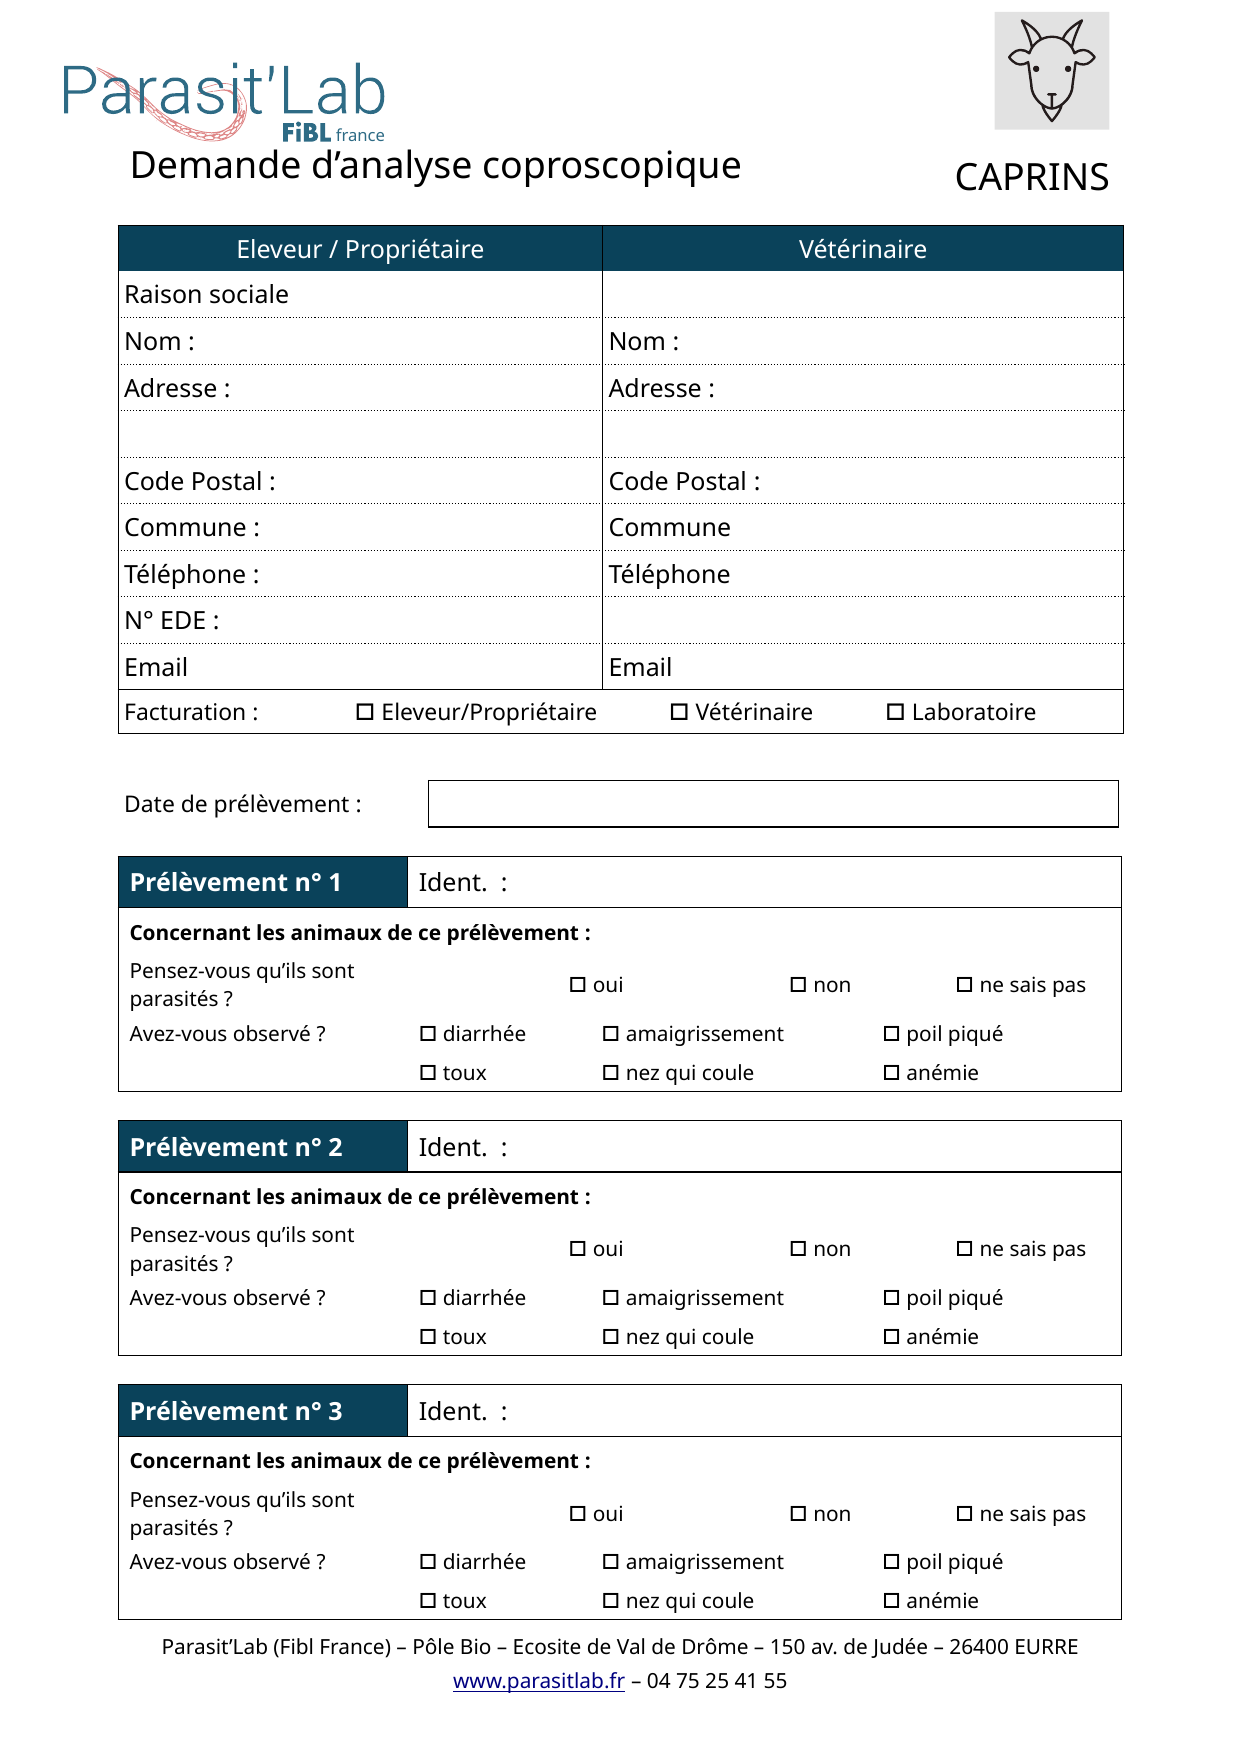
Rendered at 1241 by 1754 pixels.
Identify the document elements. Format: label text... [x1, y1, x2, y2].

table_cell  toux [407, 1582, 590, 1619]
table_header [429, 781, 1118, 826]
table_cell  diarrhée [407, 1542, 590, 1582]
table_cell Commune : [119, 503, 602, 550]
table_cell Concernant les animaux de ce prélèvement : [119, 1173, 1121, 1220]
table_cell  amaigrissement [590, 1013, 871, 1053]
table_cell  nez qui coule [590, 1582, 871, 1619]
table_cell  oui [472, 1485, 720, 1542]
table_cell Email [119, 643, 602, 689]
table_cell  non [720, 1220, 920, 1277]
table_header Date de prélèvement : [118, 780, 428, 826]
table_cell Téléphone [603, 550, 1123, 596]
table_header Ident. : [408, 1385, 720, 1436]
table_cell Vétérinaire [603, 226, 1123, 271]
table_cell Code Postal : [119, 457, 602, 503]
table_cell  diarrhée [407, 1013, 590, 1053]
table_cell  toux [407, 1053, 590, 1091]
table_cell  nez qui coule [590, 1317, 871, 1355]
table_cell Avez-vous observé ? [119, 1277, 407, 1317]
table_cell Raison sociale [119, 271, 602, 317]
table_cell Adresse : [119, 364, 602, 410]
table_cell Commune [603, 503, 1123, 550]
table_header Demande d’analyse coproscopique [118, 126, 820, 225]
table_cell  amaigrissement [590, 1277, 871, 1317]
table_cell  anémie [871, 1582, 1121, 1619]
table_header [720, 1121, 1121, 1171]
table_header Ident. : [408, 857, 720, 907]
table_cell Adresse : [603, 364, 1123, 410]
table_cell Pensez-vous qu’ils sont parasités ? [119, 1485, 472, 1542]
table_cell N° EDE : [119, 596, 602, 643]
table_cell  Eleveur/Propriétaire [354, 690, 663, 733]
table_cell Nom : [119, 317, 602, 363]
table_cell  amaigrissement [590, 1542, 871, 1582]
table_cell Email [603, 643, 1123, 689]
table_cell  non [720, 1485, 920, 1542]
table_cell Code Postal : [603, 457, 1123, 503]
table_header CAPRINS [820, 126, 1121, 225]
table_cell  ne sais pas [920, 1220, 1121, 1277]
table_cell  toux [407, 1317, 590, 1355]
table_cell Nom : [603, 317, 1123, 363]
table_cell  poil piqué [871, 1013, 1121, 1053]
table_cell  oui [472, 956, 720, 1013]
table_cell  anémie [871, 1053, 1121, 1091]
table_cell  diarrhée [407, 1277, 590, 1317]
table_cell [603, 410, 1123, 457]
table_cell  poil piqué [871, 1277, 1121, 1317]
table_cell Facturation : [119, 690, 353, 733]
table_cell  non [720, 956, 920, 1013]
table_cell [603, 271, 1123, 317]
table_cell Concernant les animaux de ce prélèvement : [119, 1437, 1121, 1485]
table_cell Concernant les animaux de ce prélèvement : [119, 908, 1121, 956]
table_cell  anémie [871, 1317, 1121, 1355]
table_header Prélèvement n° 3 [119, 1385, 407, 1436]
table_cell [119, 410, 602, 457]
table_cell Pensez-vous qu’ils sont parasités ? [119, 1220, 472, 1277]
table_cell Eleveur / Propriétaire [119, 226, 602, 271]
table_cell  ne sais pas [920, 956, 1121, 1013]
table_cell [603, 596, 1123, 643]
table_cell  nez qui coule [590, 1053, 871, 1091]
table_cell  ne sais pas [920, 1485, 1121, 1542]
table_cell Pensez-vous qu’ils sont parasités ? [119, 956, 472, 1013]
table_header Prélèvement n° 1 [119, 857, 407, 907]
table_cell [119, 1582, 407, 1619]
table_cell [119, 1317, 407, 1355]
table_cell Avez-vous observé ? [119, 1542, 407, 1582]
table_cell [119, 1053, 407, 1091]
table_cell Téléphone : [119, 550, 602, 596]
table_cell  poil piqué [871, 1542, 1121, 1582]
table_cell Avez-vous observé ? [119, 1013, 407, 1053]
table_cell  Laboratoire [884, 690, 1123, 733]
table_header Ident. : [408, 1121, 720, 1171]
table_cell  Vétérinaire [663, 690, 884, 733]
table_header [720, 1385, 1121, 1436]
table_header Prélèvement n° 2 [119, 1121, 407, 1171]
table_cell  oui [472, 1220, 720, 1277]
table_header [720, 857, 1121, 907]
